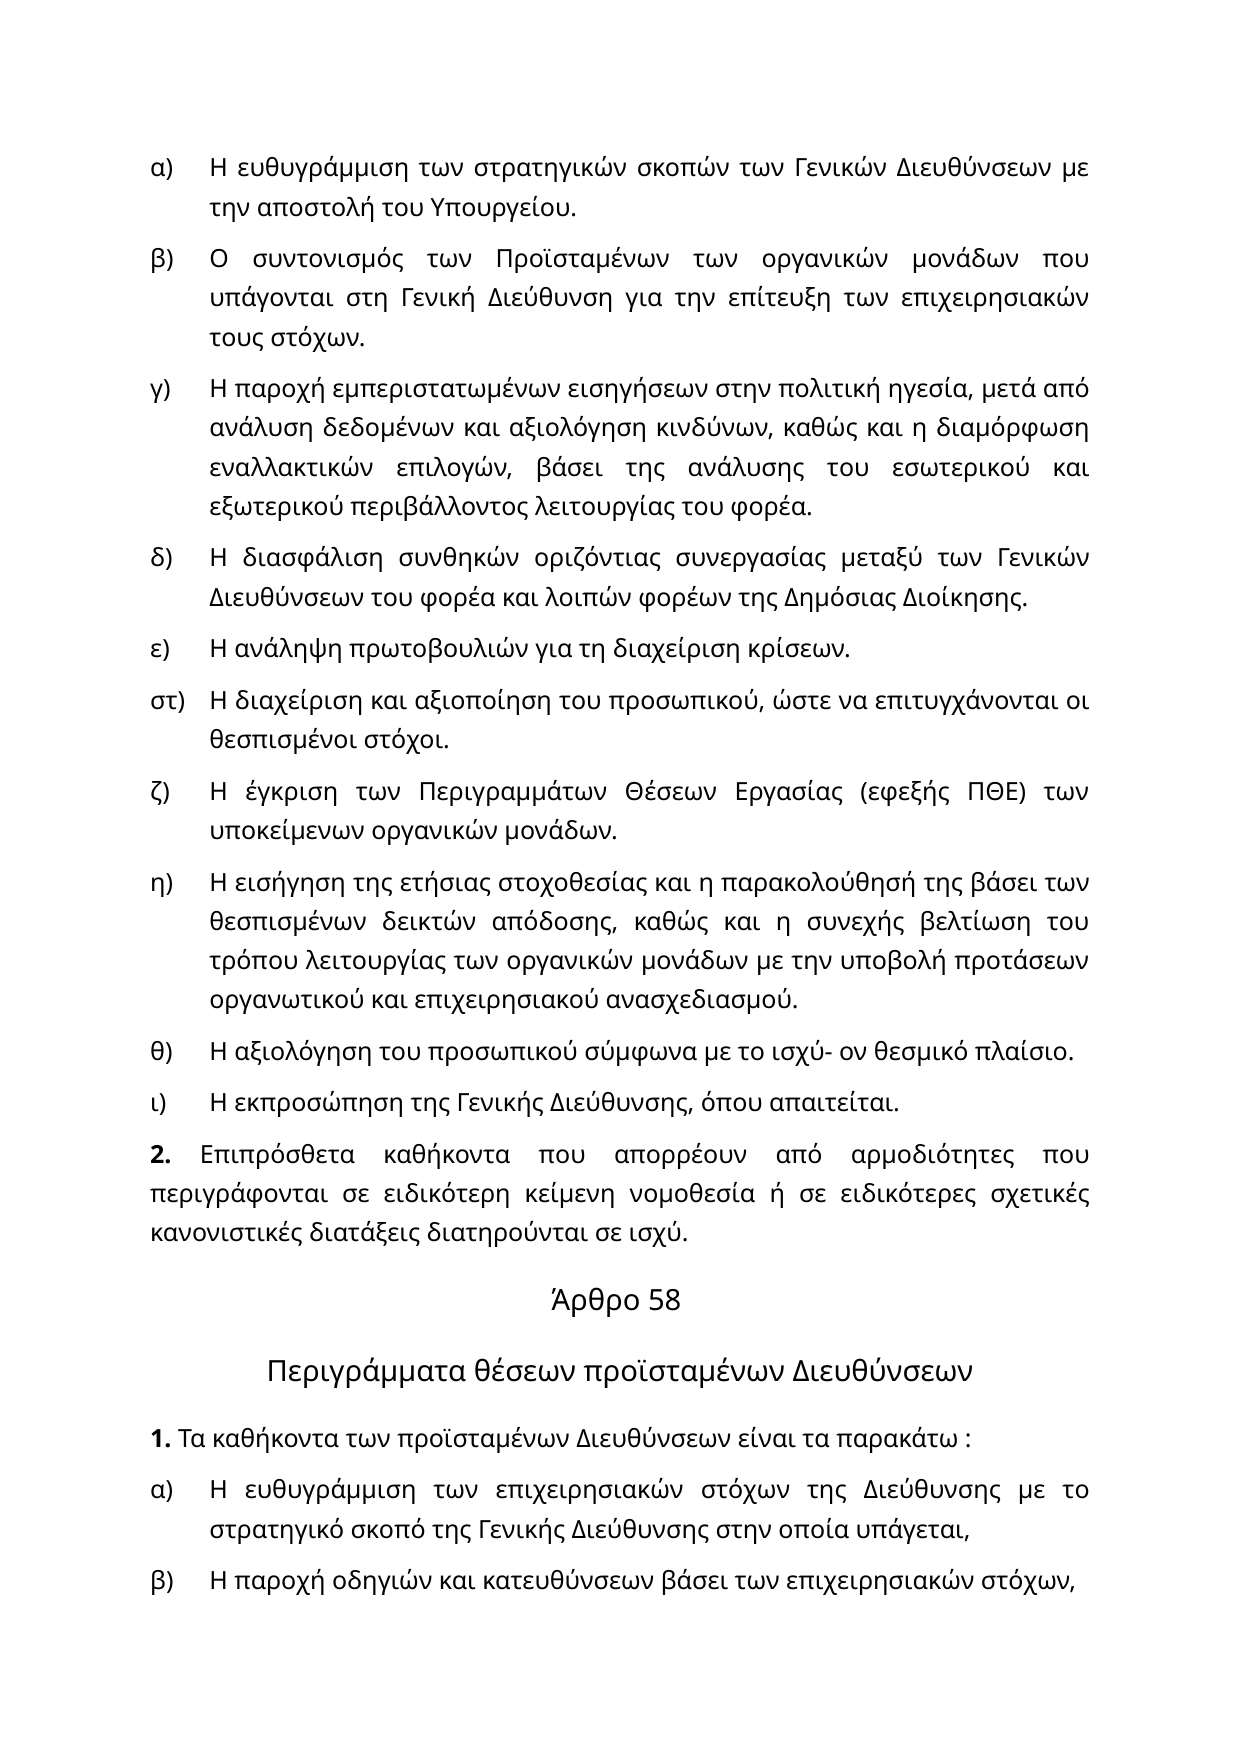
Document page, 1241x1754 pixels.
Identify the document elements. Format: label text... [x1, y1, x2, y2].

list α) Η ευθυγράμμιση των επιχειρησιακών στόχων της Διεύθυνσης με το στρατηγικό σκοπό της Γενικής Διεύθυνσης στην οποία υπάγεται, [150, 1472, 1090, 1545]
subtitle Άρθρο 58 [150, 1279, 1090, 1319]
list γ) Η παροχή εμπεριστατωμένων εισηγήσεων στην πολιτική ηγεσία, μετά από ανάλυση δεδομένων και αξιολόγηση κινδύνων, καθώς και η διαμόρφωση εναλλακτικών επιλογών, βάσει της ανάλυσης του εσωτερικού και εξωτερικού περιβάλλοντος λειτουργίας του φορέα. [150, 371, 1090, 522]
list ι) Η εκπροσώπηση της Γενικής Διεύθυνσης, όπου απαιτείται. [150, 1085, 1090, 1119]
subtitle Περιγράμματα θέσεων προϊσταμένων Διευθύνσεων [150, 1350, 1090, 1389]
text 2. Επιπρόσθετα καθήκοντα που απορρέουν από αρμοδιότητες που περιγράφονται σε ειδικότερη κείμενη νομοθεσία ή σε ειδικότερες σχετικές κανονιστικές διατάξεις διατηρούνται σε ισχύ. [150, 1137, 1090, 1249]
text 1. Τα καθήκοντα των προϊσταμένων Διευθύνσεων είναι τα παρακάτω : [150, 1420, 1090, 1454]
list α) Η ευθυγράμμιση των στρατηγικών σκοπών των Γενικών Διευθύνσεων με την αποστολή του Υπουργείου. [150, 150, 1090, 223]
list β) Ο συντονισμός των Προϊσταμένων των οργανικών μονάδων που υπάγονται στη Γενική Διεύθυνση για την επίτευξη των επιχειρησιακών τους στόχων. [150, 241, 1090, 353]
list στ) Η διαχείριση και αξιοποίηση του προσωπικού, ώστε να επιτυγχάνονται οι θεσπισμένοι στόχοι. [150, 682, 1090, 756]
list θ) Η αξιολόγηση του προσωπικού σύμφωνα με το ισχύ- ον θεσμικό πλαίσιο. [150, 1033, 1090, 1067]
list ε) Η ανάληψη πρωτοβουλιών για τη διαχείριση κρίσεων. [150, 631, 1090, 665]
list β) Η παροχή οδηγιών και κατευθύνσεων βάσει των επιχειρησιακών στόχων, [150, 1563, 1090, 1597]
list δ) Η διασφάλιση συνθηκών οριζόντιας συνεργασίας μεταξύ των Γενικών Διευθύνσεων του φορέα και λοιπών φορέων της Δημόσιας Διοίκησης. [150, 540, 1090, 613]
list η) Η εισήγηση της ετήσιας στοχοθεσίας και η παρακολούθησή της βάσει των θεσπισμένων δεικτών απόδοσης, καθώς και η συνεχής βελτίωση του τρόπου λειτουργίας των οργανικών μονάδων με την υποβολή προτάσεων οργανωτικού και επιχειρησιακού ανασχεδιασμού. [150, 864, 1090, 1016]
list ζ) Η έγκριση των Περιγραμμάτων Θέσεων Εργασίας (εφεξής ΠΘΕ) των υποκείμενων οργανικών μονάδων. [150, 773, 1090, 847]
